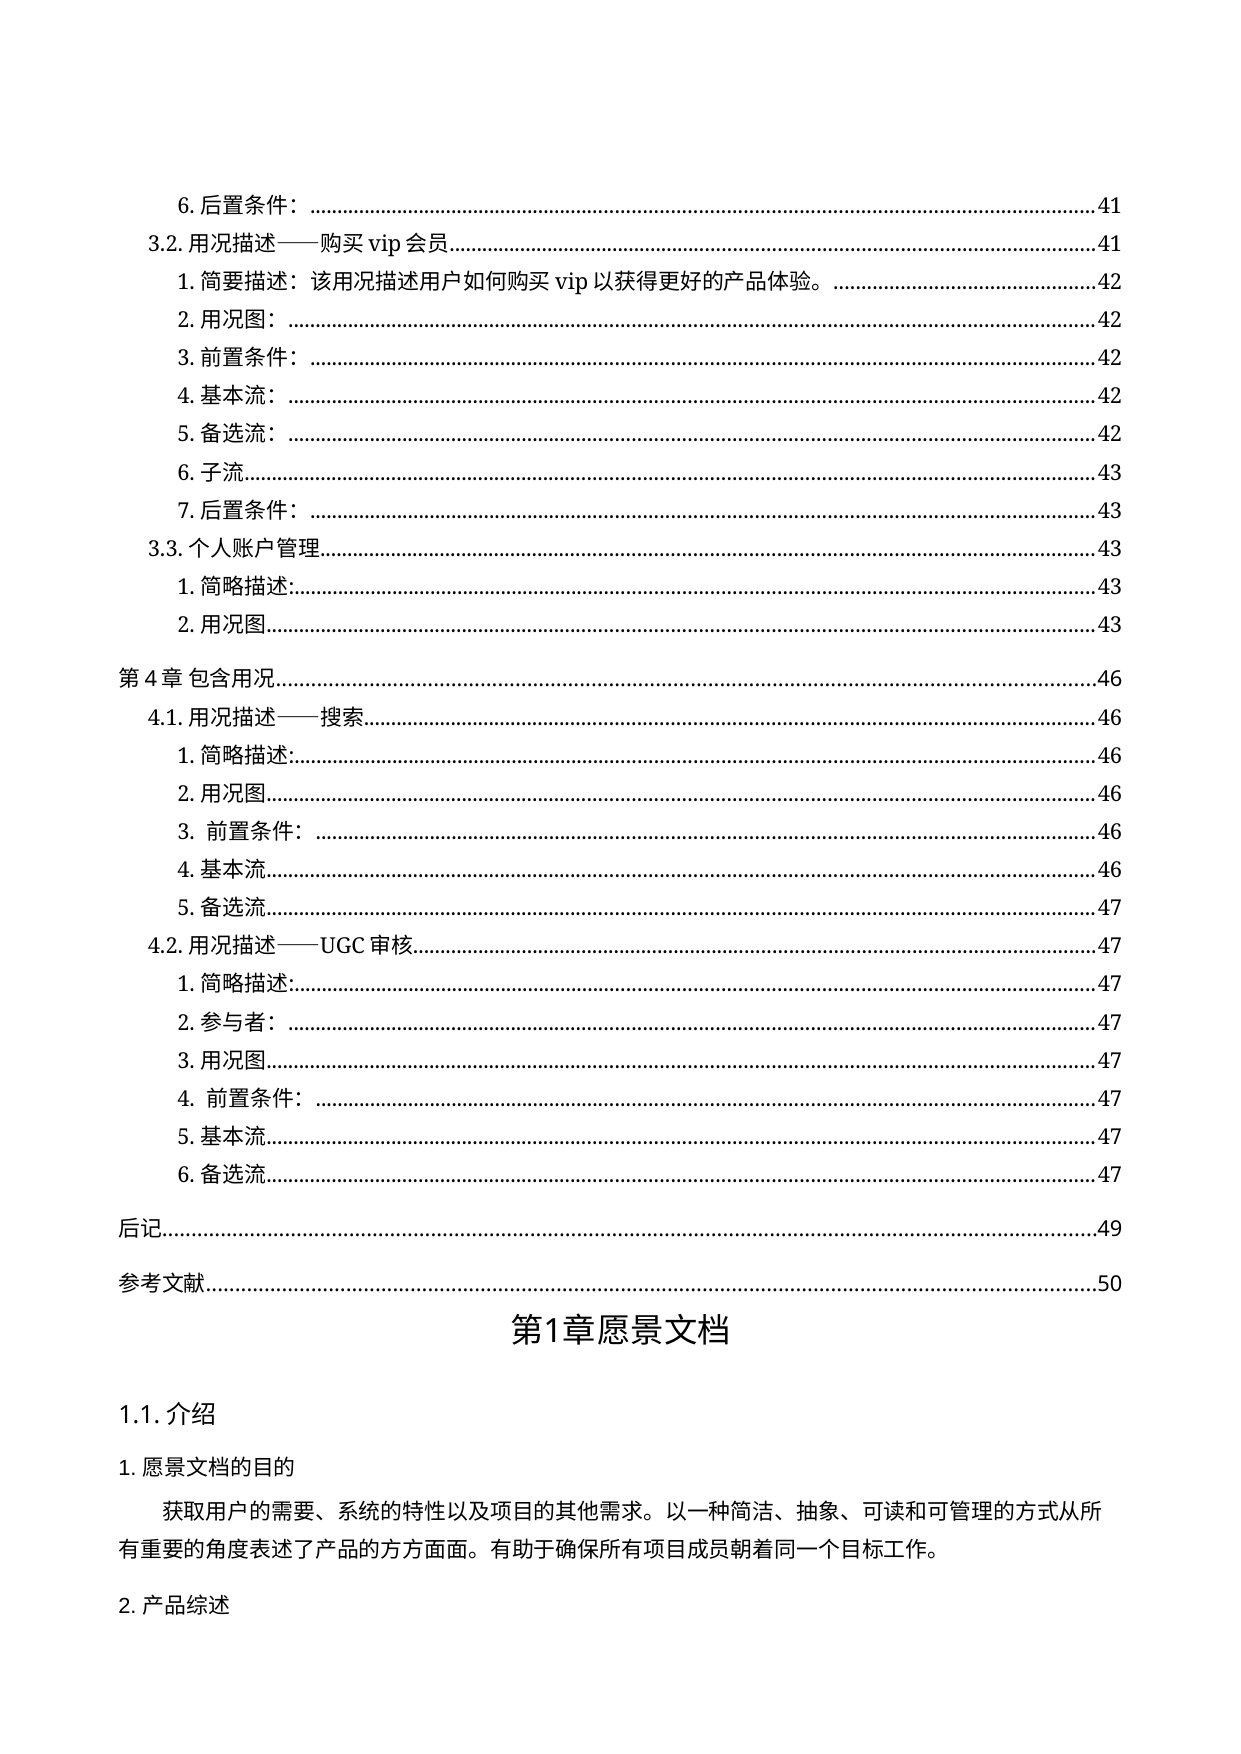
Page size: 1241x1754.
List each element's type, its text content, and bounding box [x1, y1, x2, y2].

text 7. 后置条件： 43 [177, 493, 1122, 524]
text 4.1. 用况描述——搜索 46 [148, 699, 1122, 731]
text 4. 前置条件： 47 [177, 1081, 1122, 1112]
text 5. 备选流： 42 [177, 416, 1122, 448]
text 3. 前置条件： 46 [177, 814, 1122, 846]
text 后记 49 [118, 1211, 1122, 1243]
text 6. 备选流 47 [177, 1157, 1122, 1189]
text 第4章 包含用况 46 [118, 661, 1122, 693]
text 2. 用况图 43 [177, 607, 1122, 639]
text 参考文献 50 [118, 1266, 1122, 1297]
text 3.3. 个人账户管理 43 [148, 531, 1122, 562]
text 获取用户的需要、系统的特性以及项目的其他需求。以一种简洁、抽象、可读和可管理的方式从所有重要的角度表述了产品的方方面面。有助于确保所有项目成员朝着同一个目标工作。 [118, 1494, 1122, 1564]
text 2. 用况图 46 [177, 776, 1122, 807]
text 3. 前置条件： 42 [177, 340, 1122, 372]
subtitle 产品综述 [118, 1588, 1122, 1620]
subtitle 愿景文档 [118, 1304, 1122, 1352]
subtitle 介绍 [118, 1394, 1122, 1431]
text 6. 子流 43 [177, 454, 1122, 486]
text 1. 简略描述: 43 [177, 569, 1122, 601]
subtitle 愿景文档的目的 [118, 1450, 1122, 1481]
text 4. 基本流： 42 [177, 378, 1122, 410]
text 2. 参与者： 47 [177, 1004, 1122, 1036]
text 4.2. 用况描述——UGC审核 47 [148, 928, 1122, 960]
text 1. 简略描述: 47 [177, 966, 1122, 998]
text 4. 基本流 46 [177, 852, 1122, 884]
text 3. 用况图 47 [177, 1043, 1122, 1074]
text 6. 后置条件： 41 [177, 188, 1122, 219]
text 1. 简略描述: 46 [177, 738, 1122, 769]
text 1. 简要描述：该用况描述用户如何购买vip以获得更好的产品体验。 42 [177, 264, 1122, 296]
text 5. 基本流 47 [177, 1119, 1122, 1151]
text 5. 备选流 47 [177, 890, 1122, 922]
text 2. 用况图： 42 [177, 302, 1122, 334]
text 3.2. 用况描述——购买vip会员 41 [148, 226, 1122, 257]
